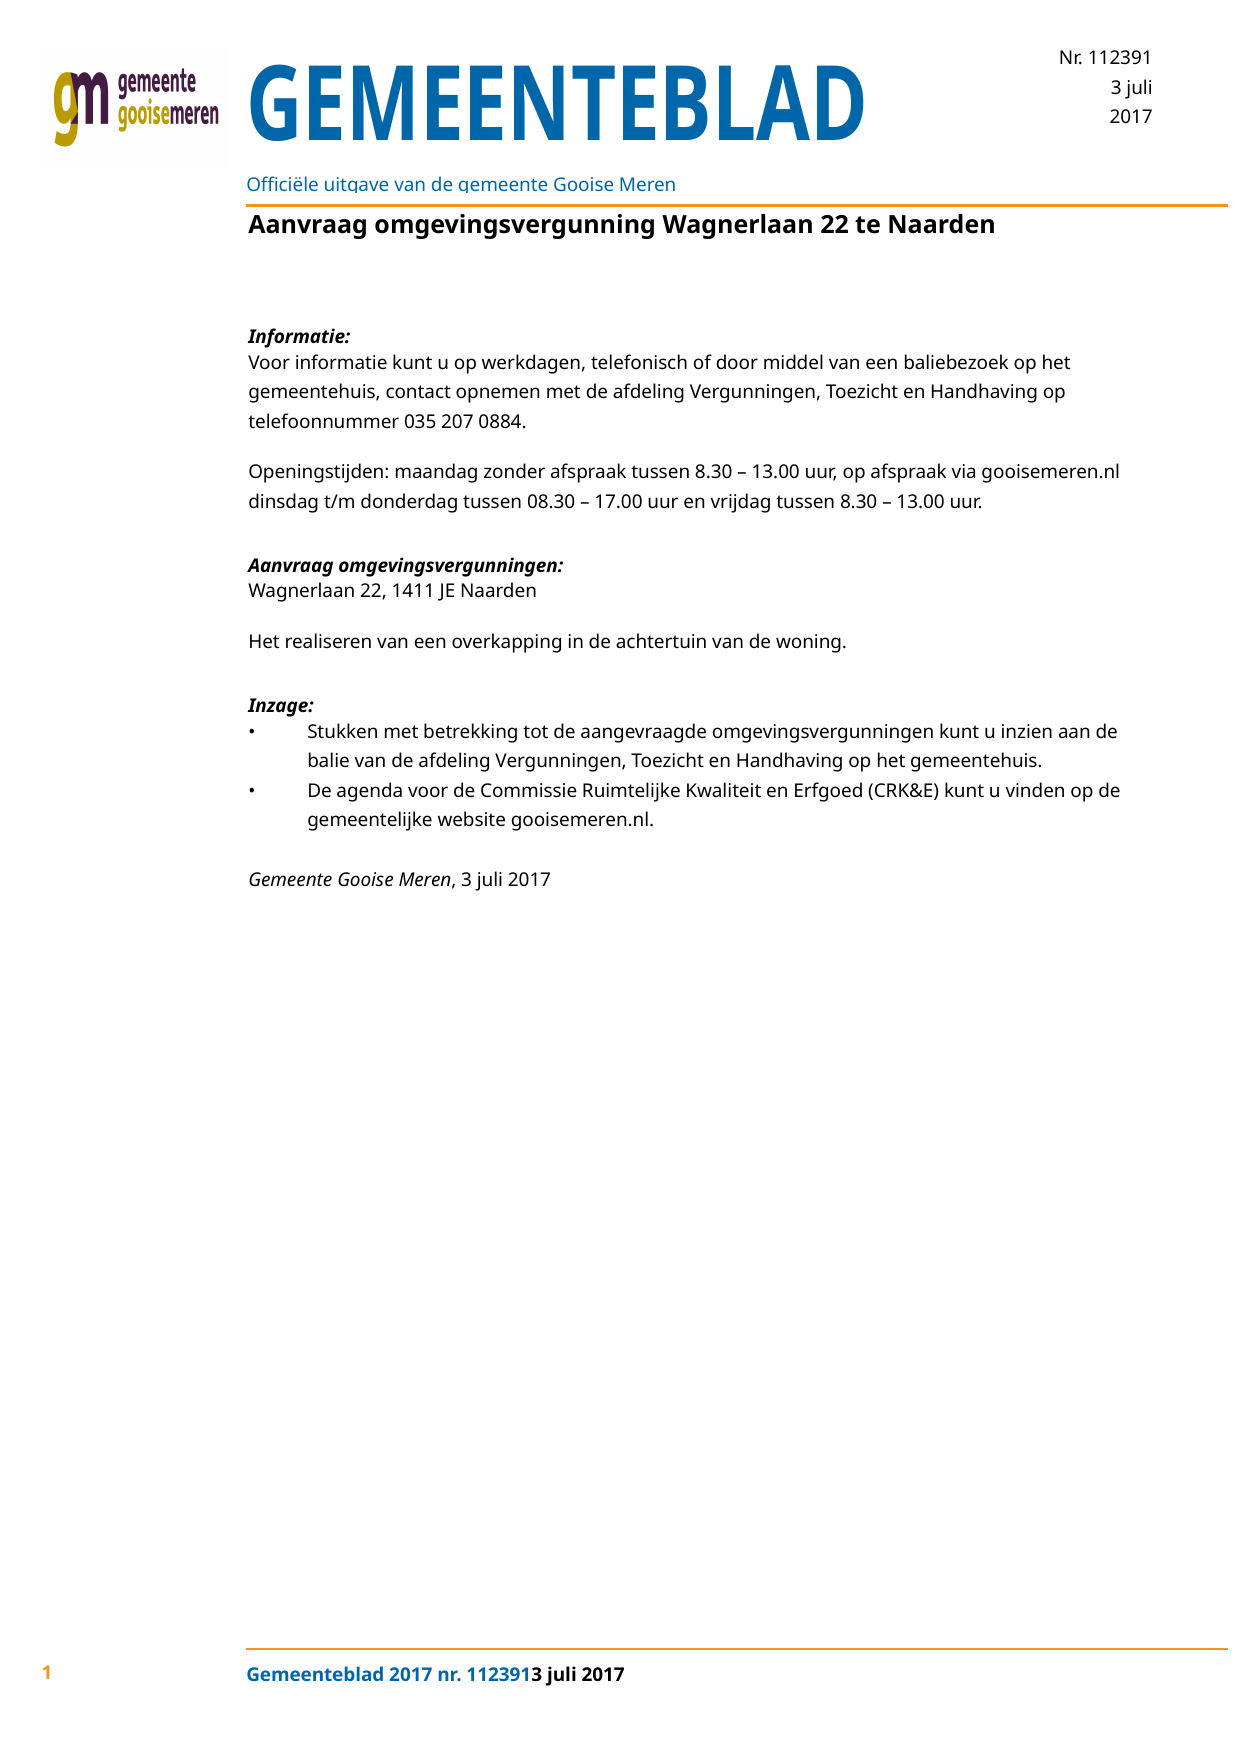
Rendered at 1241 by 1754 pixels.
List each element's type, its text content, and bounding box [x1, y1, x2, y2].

text Openingstijden: maandag zonder afspraak tussen 8.30 – 13.00 uur, op afspraak via gooisemeren.nl dinsdag t/m donderdag tussen 08.30 – 17.00 uur en vrijdag tussen 8.30 – 13.00 uur. [248, 458, 1152, 514]
text Wagnerlaan 22, 1411 JE Naarden [248, 578, 1152, 603]
text Het realiseren van een overkapping in de achtertuin van de woning. [248, 628, 1152, 654]
picture [41, 47, 231, 172]
list De agenda voor de Commissie Ruimtelijke Kwaliteit en Erfgoed (CRK&E) kunt u vinden op de gemeentelijke website gooisemeren.nl. [248, 777, 1152, 832]
text Gemeente Gooise Meren, 3 juli 2017 [248, 866, 1152, 891]
list Stukken met betrekking tot de aangevraagde omgevingsvergunningen kunt u inzien aan de balie van de afdeling Vergunningen, Toezicht en Handhaving op het gemeentehuis. [248, 718, 1152, 773]
text Informatie: [248, 323, 1152, 349]
text Inzage: [248, 692, 1152, 718]
text Aanvraag omgevingsvergunning Wagnerlaan 22 te Naarden [248, 207, 1152, 241]
text Aanvraag omgevingsvergunningen: [248, 552, 1152, 578]
text Voor informatie kunt u op werkdagen, telefonisch of door middel van een baliebezoek op het gemeentehuis, contact opnemen met de afdeling Vergunningen, Toezicht en Handhaving op telefoonnummer 035 207 0884. [248, 349, 1152, 434]
